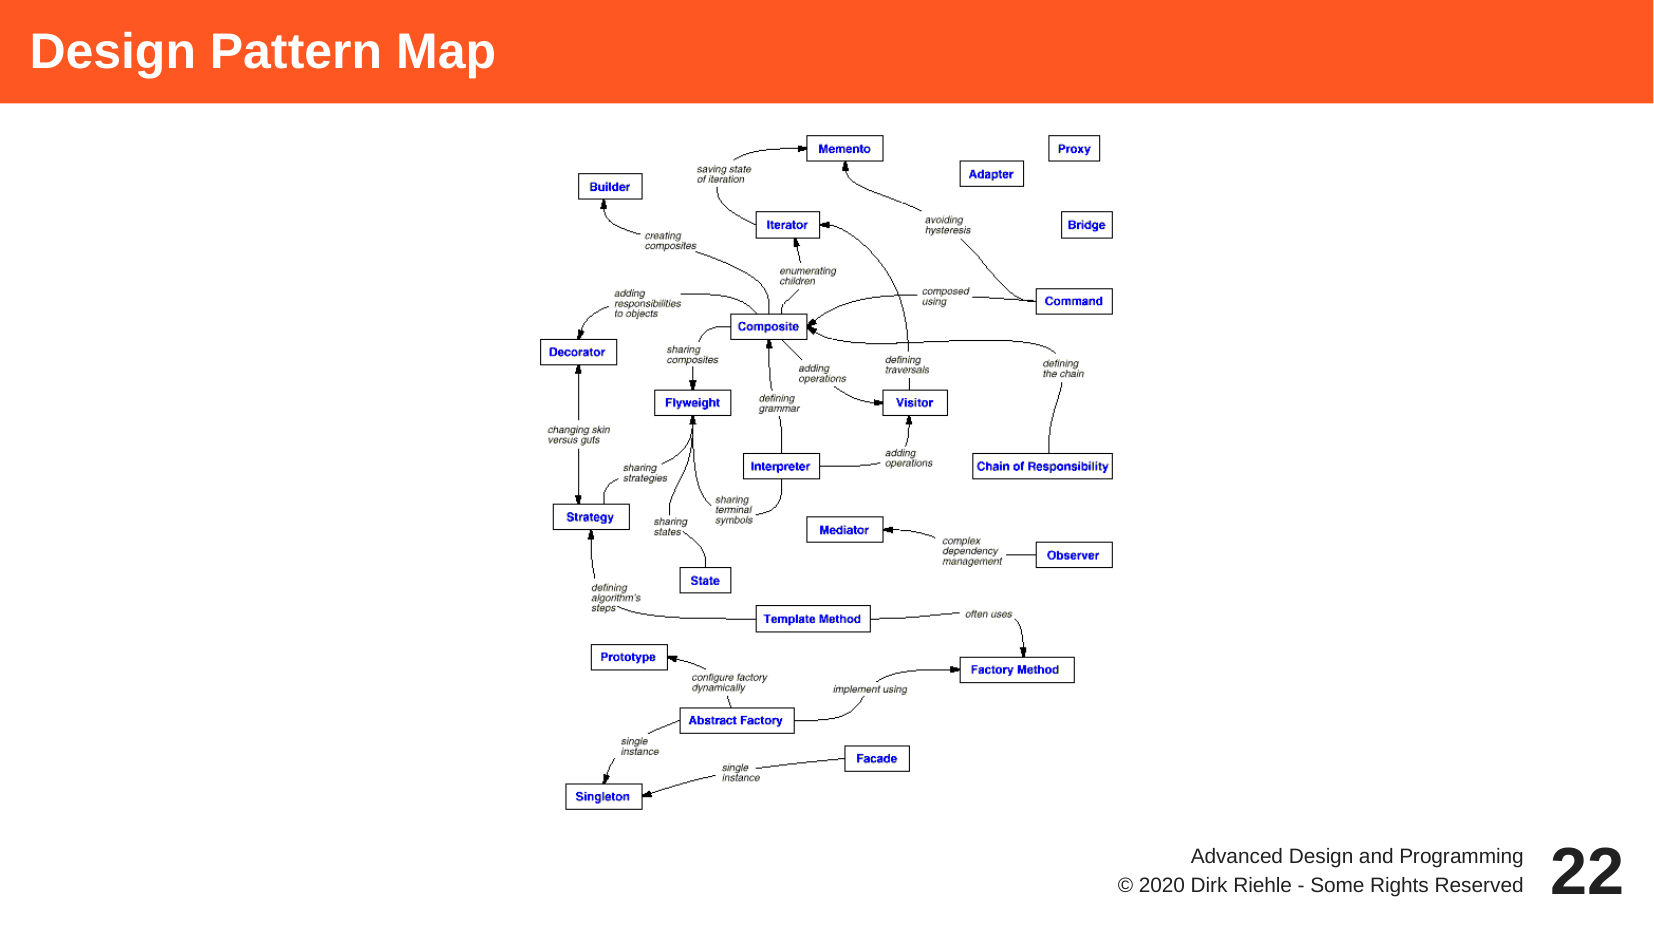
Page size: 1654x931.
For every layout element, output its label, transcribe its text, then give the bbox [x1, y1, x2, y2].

title Design Pattern Map [0, 0, 1654, 104]
picture [487, 132, 1167, 813]
